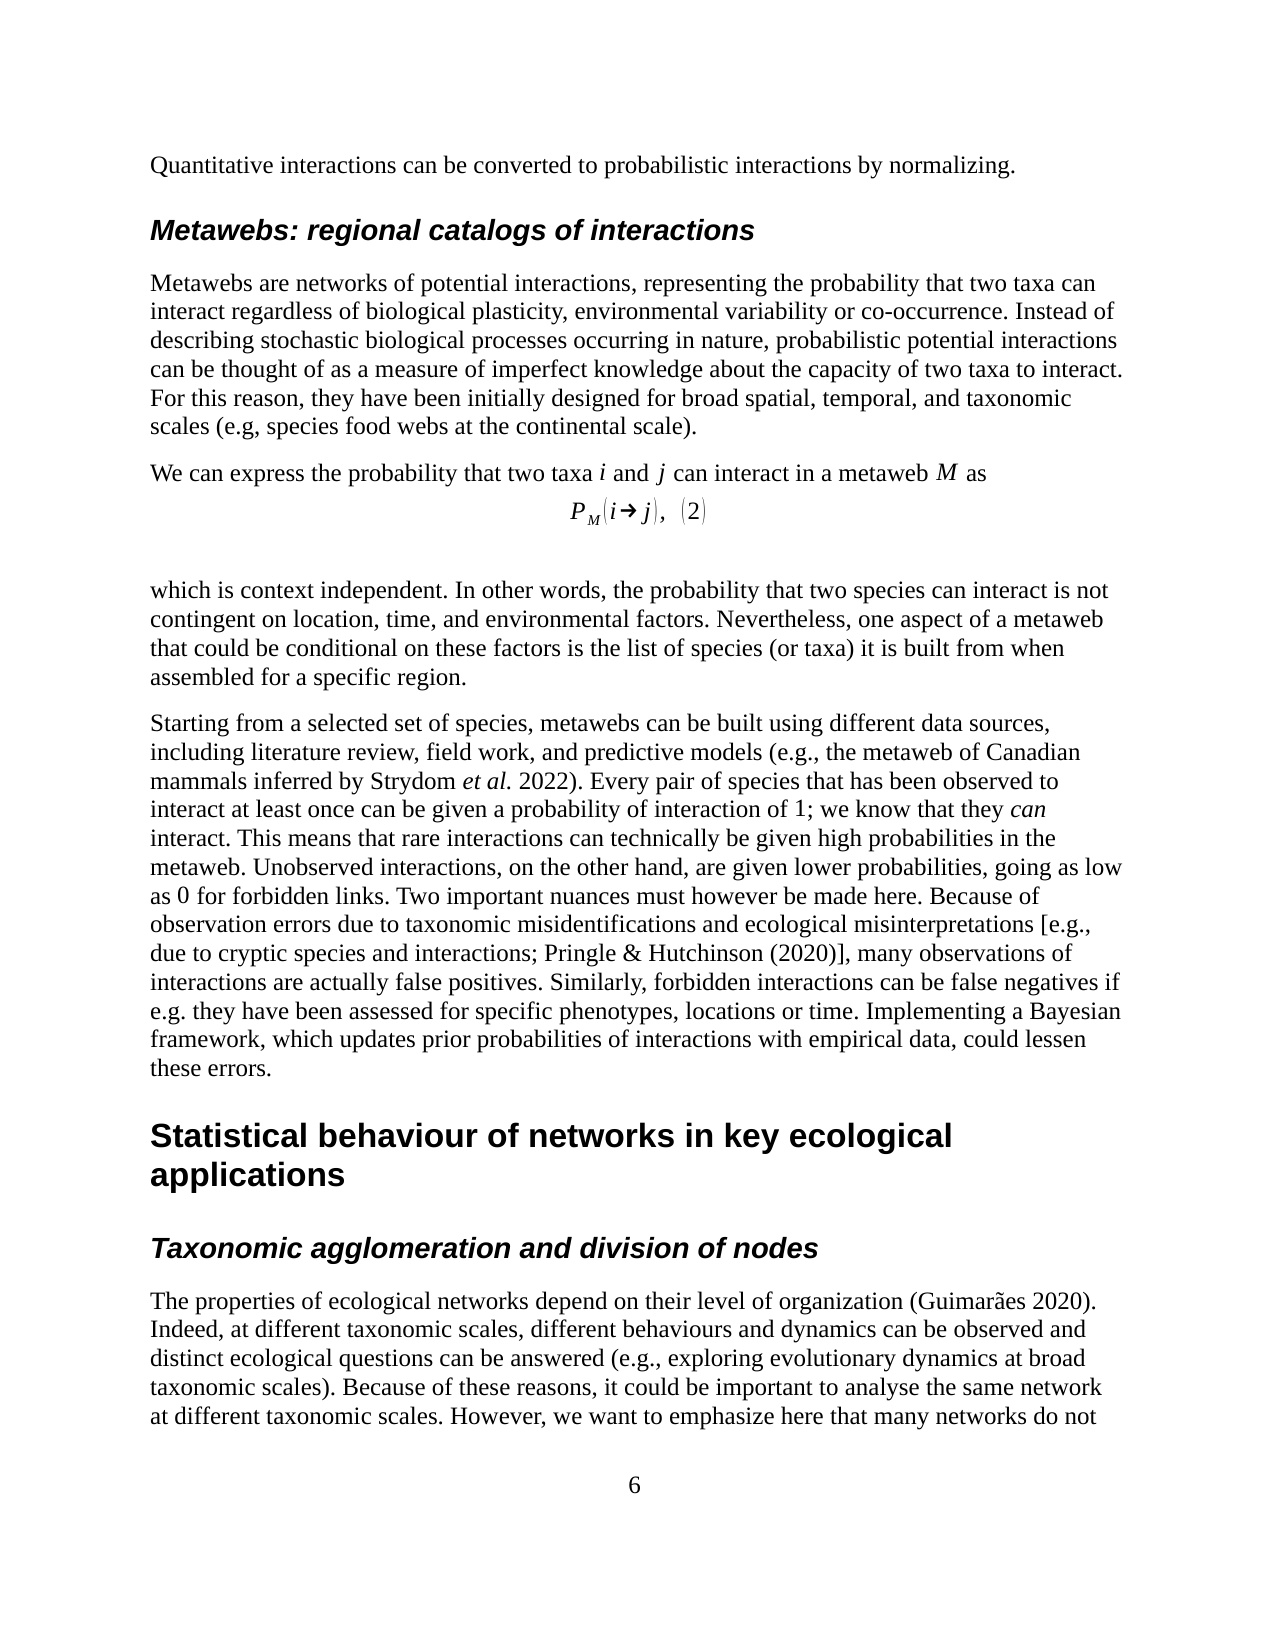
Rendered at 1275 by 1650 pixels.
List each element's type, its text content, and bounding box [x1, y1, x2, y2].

text which is context independent. In other words, the probability that two species can interact is not contingent on location, time, and environmental factors. Nevertheless, one aspect of a metaweb that could be conditional on these factors is the list of species (or taxa) it is built from when assembled for a specific region. [150, 575, 1125, 690]
subtitle Taxonomic agglomeration and division of nodes [150, 1231, 1125, 1264]
subtitle Metawebs: regional catalogs of interactions [150, 213, 1125, 246]
text Starting from a selected set of species, metawebs can be built using different data sources, including literature review, field work, and predictive models (e.g., the metaweb of Canadian mammals inferred by Strydom et al. 2022). Every pair of species that has been observed to interact at least once can be given a probability of interaction of ; we know that they can interact. This means that rare interactions can technically be given high probabilities in the metaweb. Unobserved interactions, on the other hand, are given lower probabilities, going as low as for forbidden links. Two important nuances must however be made here. Because of observation errors due to taxonomic misidentifications and ecological misinterpretations [e.g., due to cryptic species and interactions; Pringle & Hutchinson (2020)], many observations of interactions are actually false positives. Similarly, forbidden interactions can be false negatives if e.g. they have been assessed for specific phenotypes, locations or time. Implementing a Bayesian framework, which updates prior probabilities of interactions with empirical data, could lessen these errors. [150, 708, 1125, 1082]
text The properties of ecological networks depend on their level of organization (Guimarães 2020). Indeed, at different taxonomic scales, different behaviours and dynamics can be observed and distinct ecological questions can be answered (e.g., exploring evolutionary dynamics at broad taxonomic scales). Because of these reasons, it could be important to analyse the same network at different taxonomic scales. However, we want to emphasize here that many networks do not [150, 1286, 1125, 1429]
text We can express the probability that two taxa and can interact in a metaweb as [150, 458, 1125, 487]
text Metawebs are networks of potential interactions, representing the probability that two taxa can interact regardless of biological plasticity, environmental variability or co-occurrence. Instead of describing stochastic biological processes occurring in nature, probabilistic potential interactions can be thought of as a measure of imperfect knowledge about the capacity of two taxa to interact. For this reason, they have been initially designed for broad spatial, temporal, and taxonomic scales (e.g, species food webs at the continental scale). [150, 268, 1125, 440]
text Quantitative interactions can be converted to probabilistic interactions by normalizing. [150, 150, 1125, 179]
subtitle Statistical behaviour of networks in key ecological applications [150, 1116, 1125, 1193]
